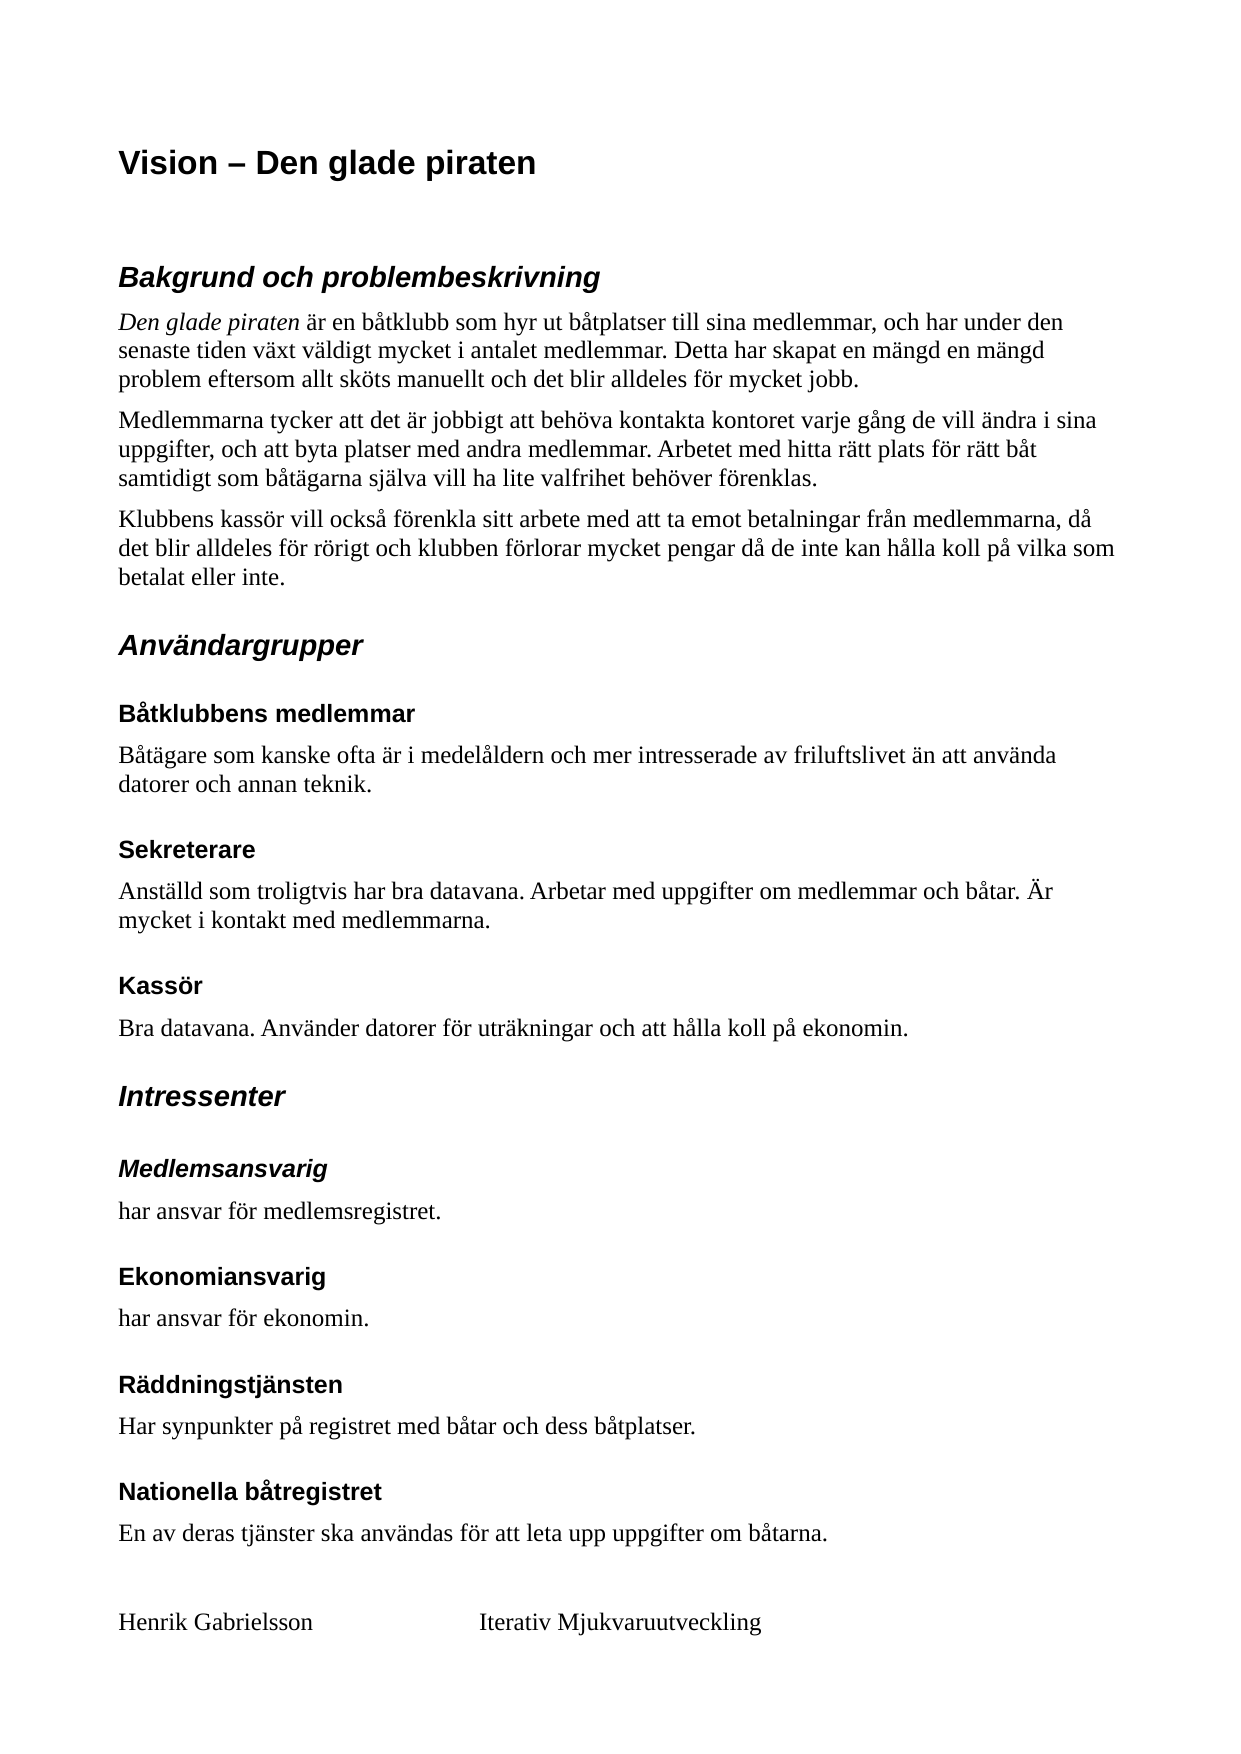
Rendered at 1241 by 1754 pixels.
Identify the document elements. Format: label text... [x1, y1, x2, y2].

subtitle Sekreterare [118, 835, 1122, 864]
subtitle Intressenter [118, 1079, 1122, 1112]
subtitle Räddningstjänsten [118, 1370, 1122, 1398]
subtitle Vision – Den glade piraten [118, 143, 1122, 182]
subtitle Nationella båtregistret [118, 1477, 1122, 1506]
subtitle Ekonomiansvarig [118, 1262, 1122, 1291]
subtitle Båtklubbens medlemmar [118, 699, 1122, 728]
text Medlemmarna tycker att det är jobbigt att behöva kontakta kontoret varje gång de vill ändra i sina uppgifter, och att byta platser med andra medlemmar. Arbetet med hitta rätt plats för rätt båt samtidigt som båtägarna själva vill ha lite valfrihet behöver förenklas. [118, 405, 1122, 492]
subtitle Medlemsansvarig [118, 1150, 1122, 1183]
subtitle Kassör [118, 971, 1122, 1000]
text Klubbens kassör vill också förenkla sitt arbete med att ta emot betalningar från medlemmarna, då det blir alldeles för rörigt och klubben förlorar mycket pengar då de inte kan hålla koll på vilka som betalat eller inte. [118, 504, 1122, 590]
text har ansvar för ekonomin. [118, 1303, 1122, 1332]
text Båtägare som kanske ofta är i medelåldern och mer intresserade av friluftslivet än att använda datorer och annan teknik. [118, 740, 1122, 798]
text har ansvar för medlemsregistret. [118, 1196, 1122, 1225]
subtitle Bakgrund och problembeskrivning [118, 261, 1122, 294]
text Har synpunkter på registret med båtar och dess båtplatser. [118, 1411, 1122, 1440]
subtitle Användargrupper [118, 628, 1122, 661]
text Bra datavana. Använder datorer för uträkningar och att hålla koll på ekonomin. [118, 1013, 1122, 1041]
text En av deras tjänster ska användas för att leta upp uppgifter om båtarna. [118, 1518, 1122, 1547]
text Anställd som troligtvis har bra datavana. Arbetar med uppgifter om medlemmar och båtar. Är mycket i kontakt med medlemmarna. [118, 876, 1122, 934]
text Den glade piraten är en båtklubb som hyr ut båtplatser till sina medlemmar, och har under den senaste tiden växt väldigt mycket i antalet medlemmar. Detta har skapat en mängd en mängd problem eftersom allt sköts manuellt och det blir alldeles för mycket jobb. [118, 307, 1122, 393]
